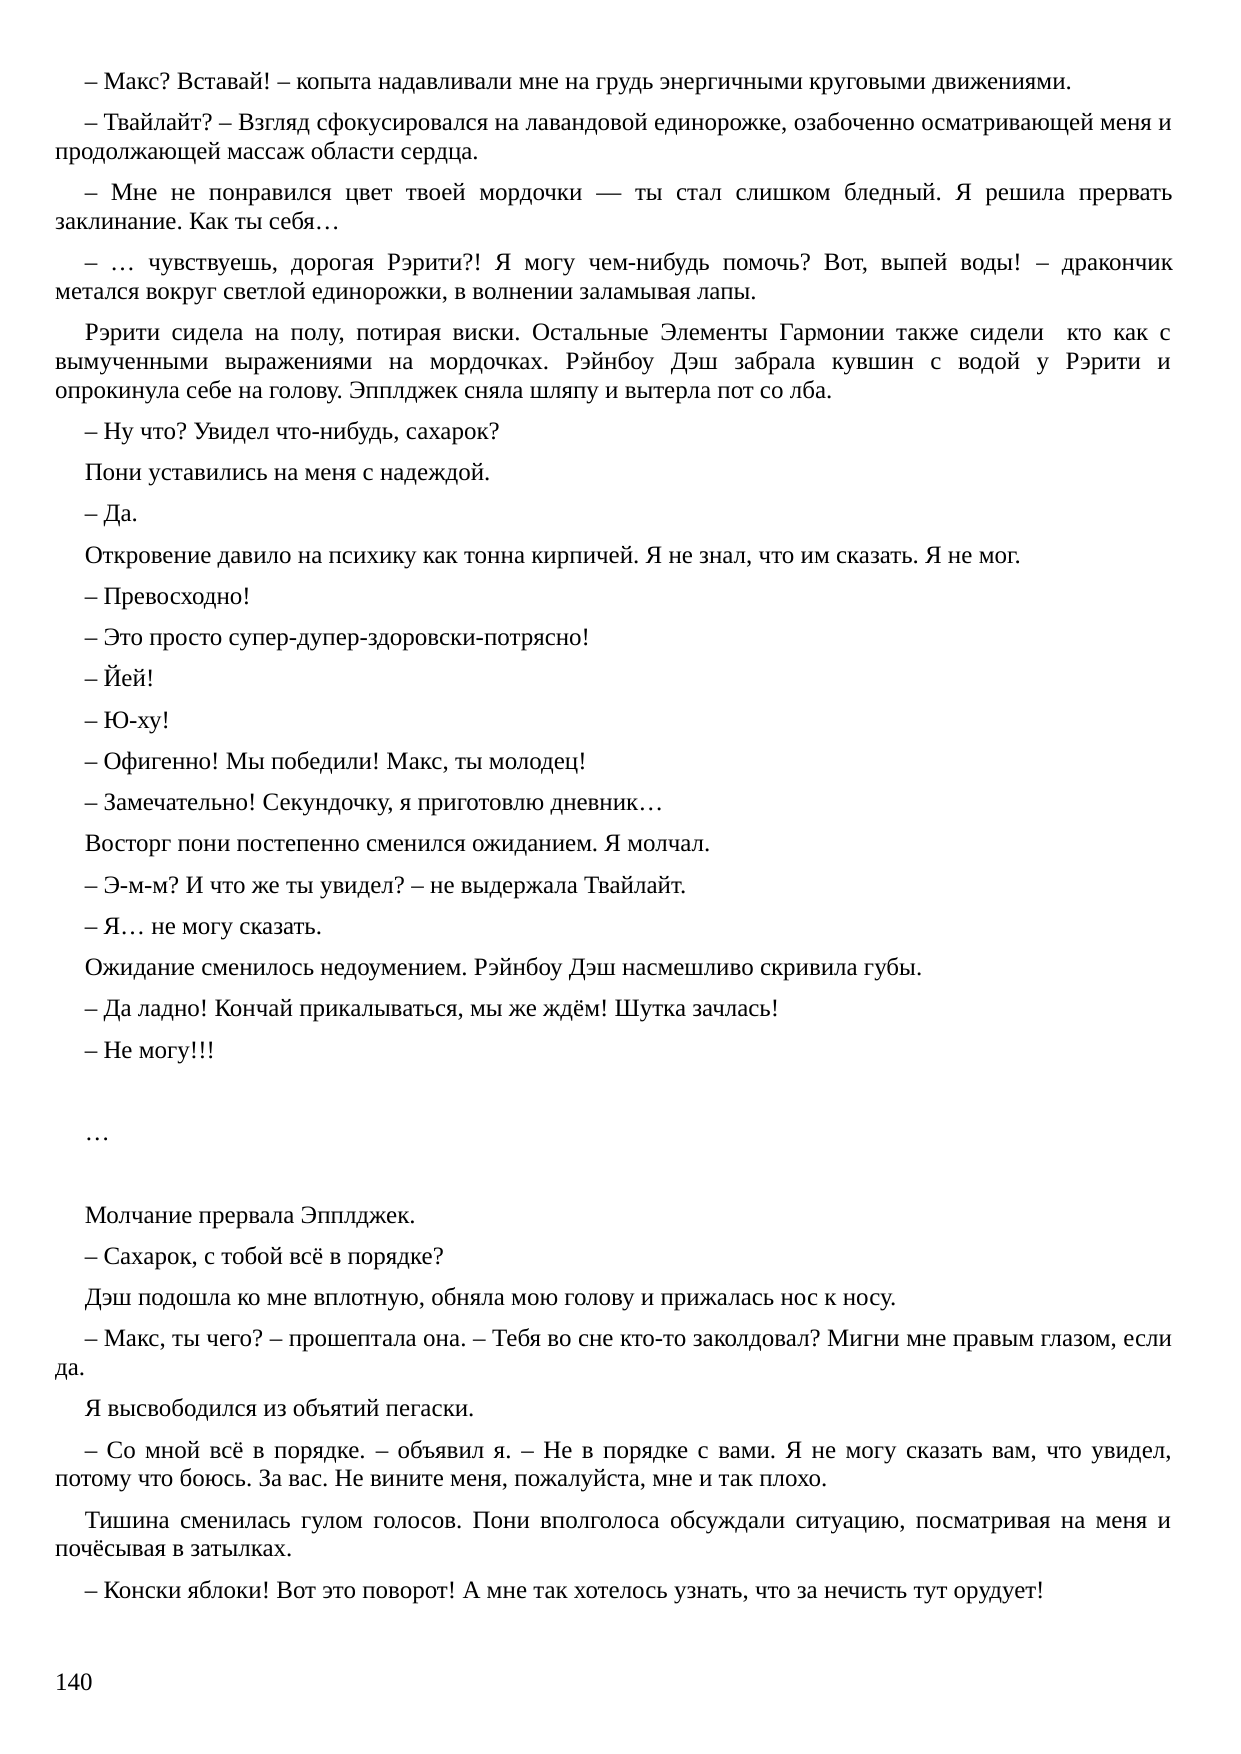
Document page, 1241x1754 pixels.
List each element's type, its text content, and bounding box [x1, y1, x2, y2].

text – Превосходно! [55, 581, 1173, 610]
text – Я… не могу сказать. [55, 911, 1173, 940]
text Рэрити сидела на полу, потирая виски. Остальные Элементы Гармонии также сидели кто как с вымученными выражениями на мордочках. Рэйнбоу Дэш забрала кувшин с водой у Рэрити и опрокинула себе на голову. Эпплджек сняла шляпу и вытерла пот со лба. [55, 317, 1173, 403]
text – Это просто супер-дупер-здоровски-потрясно! [55, 622, 1173, 651]
text Пони уставились на меня с надеждой. [55, 457, 1173, 486]
text – Офигенно! Мы победили! Макс, ты молодец! [55, 746, 1173, 775]
text … [55, 1117, 1173, 1146]
text – Макс? Вставай! – копыта надавливали мне на грудь энергичными круговыми движениями. [55, 66, 1173, 95]
text Я высвободился из объятий пегаски. [55, 1393, 1173, 1422]
text – Да. [55, 498, 1173, 527]
text Ожидание сменилось недоумением. Рэйнбоу Дэш насмешливо скривила губы. [55, 952, 1173, 981]
text – Да ладно! Кончай прикалываться, мы же ждём! Шутка зачлась! [55, 993, 1173, 1022]
text Молчание прервала Эпплджек. [55, 1200, 1173, 1228]
text Дэш подошла ко мне вплотную, обняла мою голову и прижалась нос к носу. [55, 1282, 1173, 1311]
text – Э-м-м? И что же ты увидел? – не выдержала Твайлайт. [55, 870, 1173, 898]
text – Мне не понравился цвет твоей мордочки — ты стал слишком бледный. Я решила прервать заклинание. Как ты себя… [55, 177, 1173, 235]
text – Макс, ты чего? – прошептала она. – Тебя во сне кто-то заколдовал? Мигни мне правым глазом, если да. [55, 1323, 1173, 1381]
text – Конски яблоки! Вот это поворот! А мне так хотелось узнать, что за нечисть тут орудует! [55, 1575, 1173, 1603]
text Тишина сменилась гулом голосов. Пони вполголоса обсуждали ситуацию, посматривая на меня и почёсывая в затылках. [55, 1505, 1173, 1562]
text – Не могу!!! [55, 1035, 1173, 1063]
text Восторг пони постепенно сменился ожиданием. Я молчал. [55, 828, 1173, 857]
text – Замечательно! Секундочку, я приготовлю дневник… [55, 787, 1173, 816]
text – Твайлайт? – Взгляд сфокусировался на лавандовой единорожке, озабоченно осматривающей меня и продолжающей массаж области сердца. [55, 107, 1173, 165]
text – Сахарок, с тобой всё в порядке? [55, 1241, 1173, 1270]
text – Ну что? Увидел что-нибудь, сахарок? [55, 416, 1173, 445]
text – Йей! [55, 663, 1173, 692]
text – Со мной всё в порядке. – объявил я. – Не в порядке с вами. Я не могу сказать вам, что увидел, потому что боюсь. За вас. Не вините меня, пожалуйста, мне и так плохо. [55, 1435, 1173, 1492]
text – Ю-ху! [55, 705, 1173, 733]
text Откровение давило на психику как тонна кирпичей. Я не знал, что им сказать. Я не мог. [55, 540, 1173, 568]
text – … чувствуешь, дорогая Рэрити?! Я могу чем-нибудь помочь? Вот, выпей воды! – дракончик метался вокруг светлой единорожки, в волнении заламывая лапы. [55, 247, 1173, 305]
